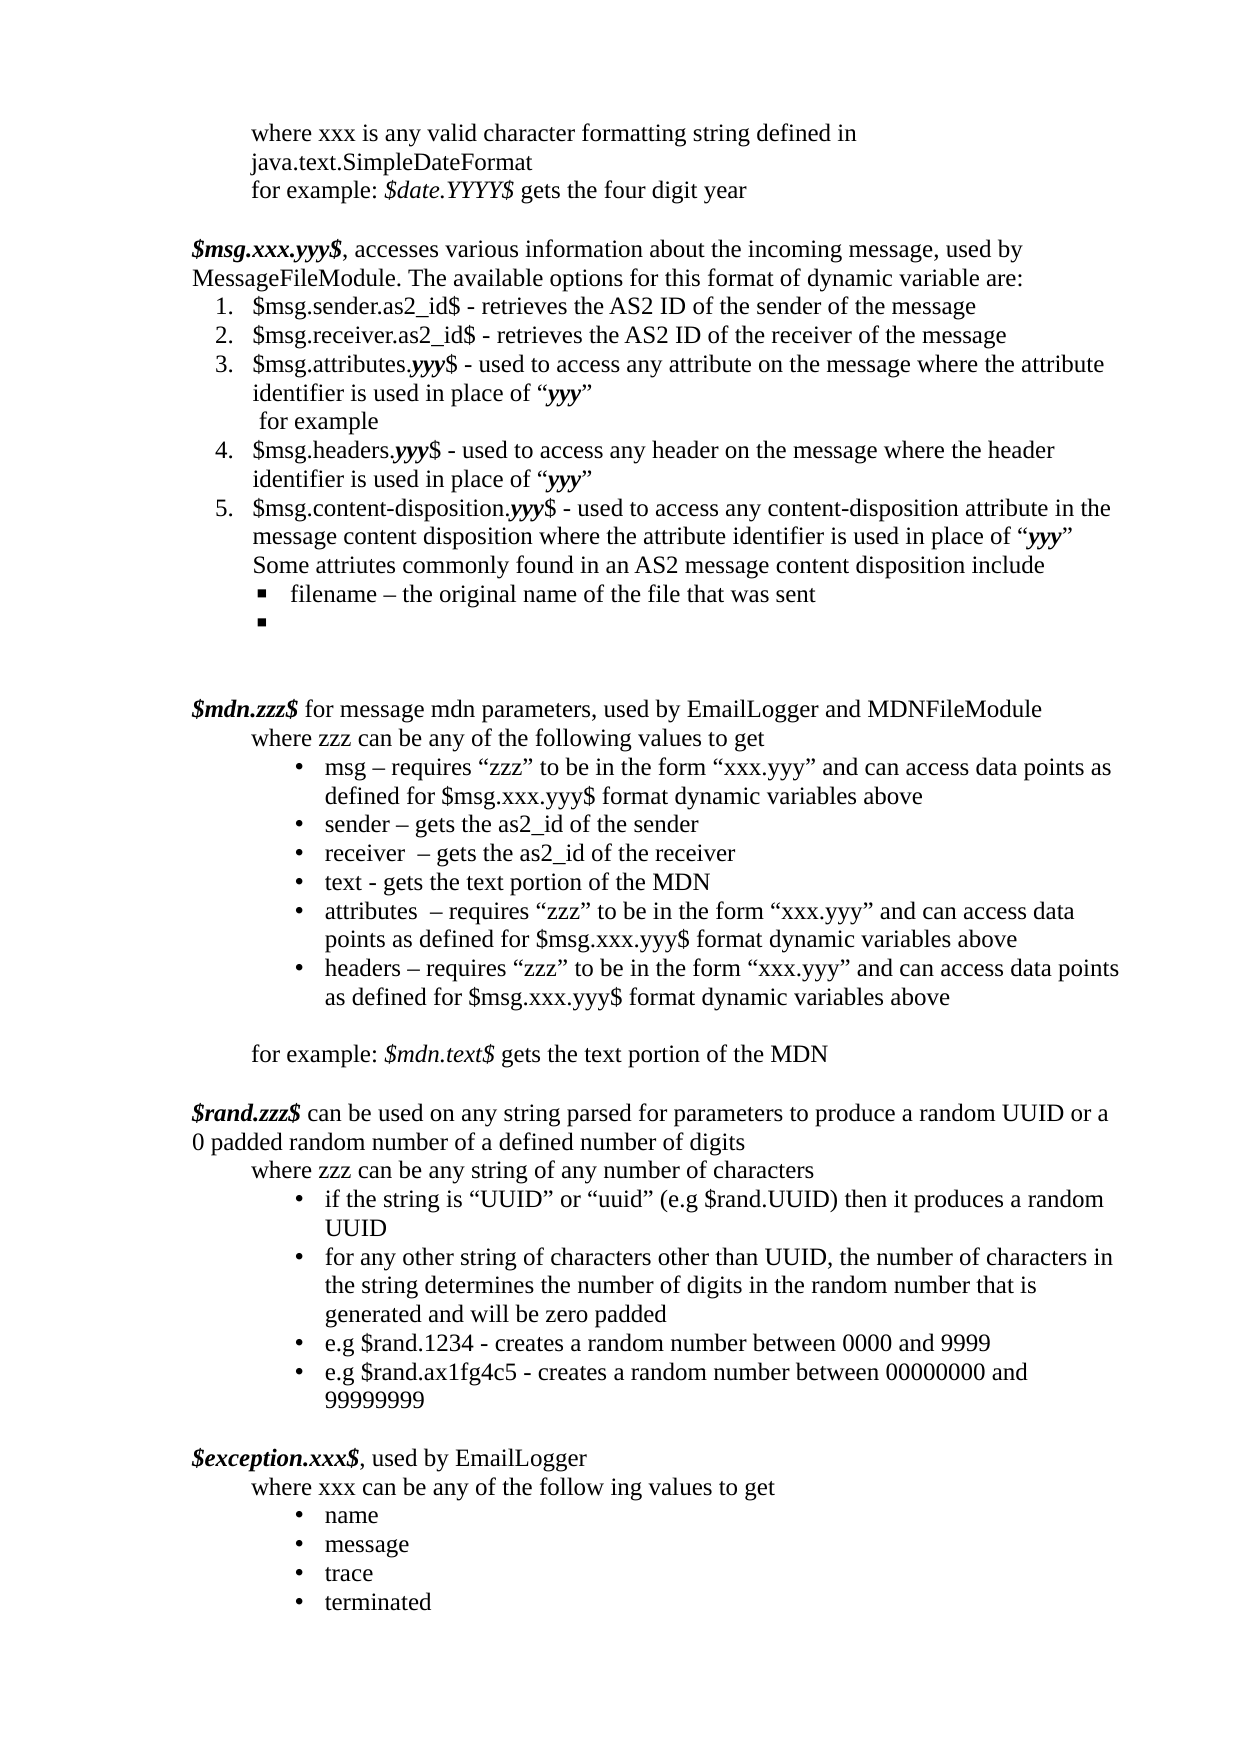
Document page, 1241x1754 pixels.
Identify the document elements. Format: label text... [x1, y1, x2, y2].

list message [295, 1529, 1122, 1558]
list e.g $rand.1234 - creates a random number between 0000 and 9999 [295, 1328, 1122, 1357]
list $msg.content-disposition.yyy$ - used to access any content-disposition attribute in the message content disposition where the attribute identifier is used in place of “yyy” Some attriutes commonly found in an AS2 message content disposition include [215, 493, 1122, 579]
list receiver – gets the as2_id of the receiver [295, 838, 1122, 867]
list e.g $rand.ax1fg4c5 - creates a random number between 00000000 and 99999999 [295, 1357, 1122, 1414]
list $msg.sender.as2_id$ - retrieves the AS2 ID of the sender of the message [215, 291, 1122, 320]
list $msg.attributes.yyy$ - used to access any attribute on the message where the attribute identifier is used in place of “yyy” for example [215, 349, 1122, 435]
list headers – requires “zzz” to be in the form “xxx.yyy” and can access data points as defined for $msg.xxx.yyy$ format dynamic variables above [295, 953, 1122, 1011]
subtitle $mdn.zzz$ for message mdn parameters, used by EmailLogger and MDNFileModule [162, 694, 1122, 723]
list where zzz can be any of the following values to get [221, 723, 1122, 752]
list attributes – requires “zzz” to be in the form “xxx.yyy” and can access data points as defined for $msg.xxx.yyy$ format dynamic variables above [295, 896, 1122, 953]
list name [295, 1500, 1122, 1529]
list for any other string of characters other than UUID, the number of characters in the string determines the number of digits in the random number that is generated and will be zero padded [295, 1242, 1122, 1328]
list where zzz can be any string of any number of characters [221, 1155, 1122, 1184]
list text - gets the text portion of the MDN [295, 867, 1122, 896]
list trace [295, 1558, 1122, 1587]
list terminated [295, 1587, 1122, 1615]
list for example: $mdn.text$ gets the text portion of the MDN [221, 1011, 1122, 1068]
list if the string is “UUID” or “uuid” (e.g $rand.UUID) then it produces a random UUID [295, 1184, 1122, 1242]
list where xxx is any valid character formatting string defined in java.text.SimpleDateFormat for example: $date.YYYY$ gets the four digit year [221, 118, 1122, 204]
list sender – gets the as2_id of the sender [295, 809, 1122, 838]
list filename – the original name of the file that was sent [252, 579, 1122, 608]
list where xxx can be any of the follow ing values to get [221, 1472, 1122, 1500]
list $msg.receiver.as2_id$ - retrieves the AS2 ID of the receiver of the message [215, 320, 1122, 349]
subtitle $rand.zzz$ can be used on any string parsed for parameters to produce a random UUID or a 0 padded random number of a defined number of digits [162, 1098, 1122, 1155]
list msg – requires “zzz” to be in the form “xxx.yyy” and can access data points as defined for $msg.xxx.yyy$ format dynamic variables above [295, 752, 1122, 809]
list $msg.headers.yyy$ - used to access any header on the message where the header identifier is used in place of “yyy” [215, 435, 1122, 493]
subtitle $msg.xxx.yyy$, accesses various information about the incoming message, used by MessageFileModule. The available options for this format of dynamic variable are: [162, 234, 1122, 291]
subtitle $exception.xxx$, used by EmailLogger [162, 1443, 1122, 1472]
